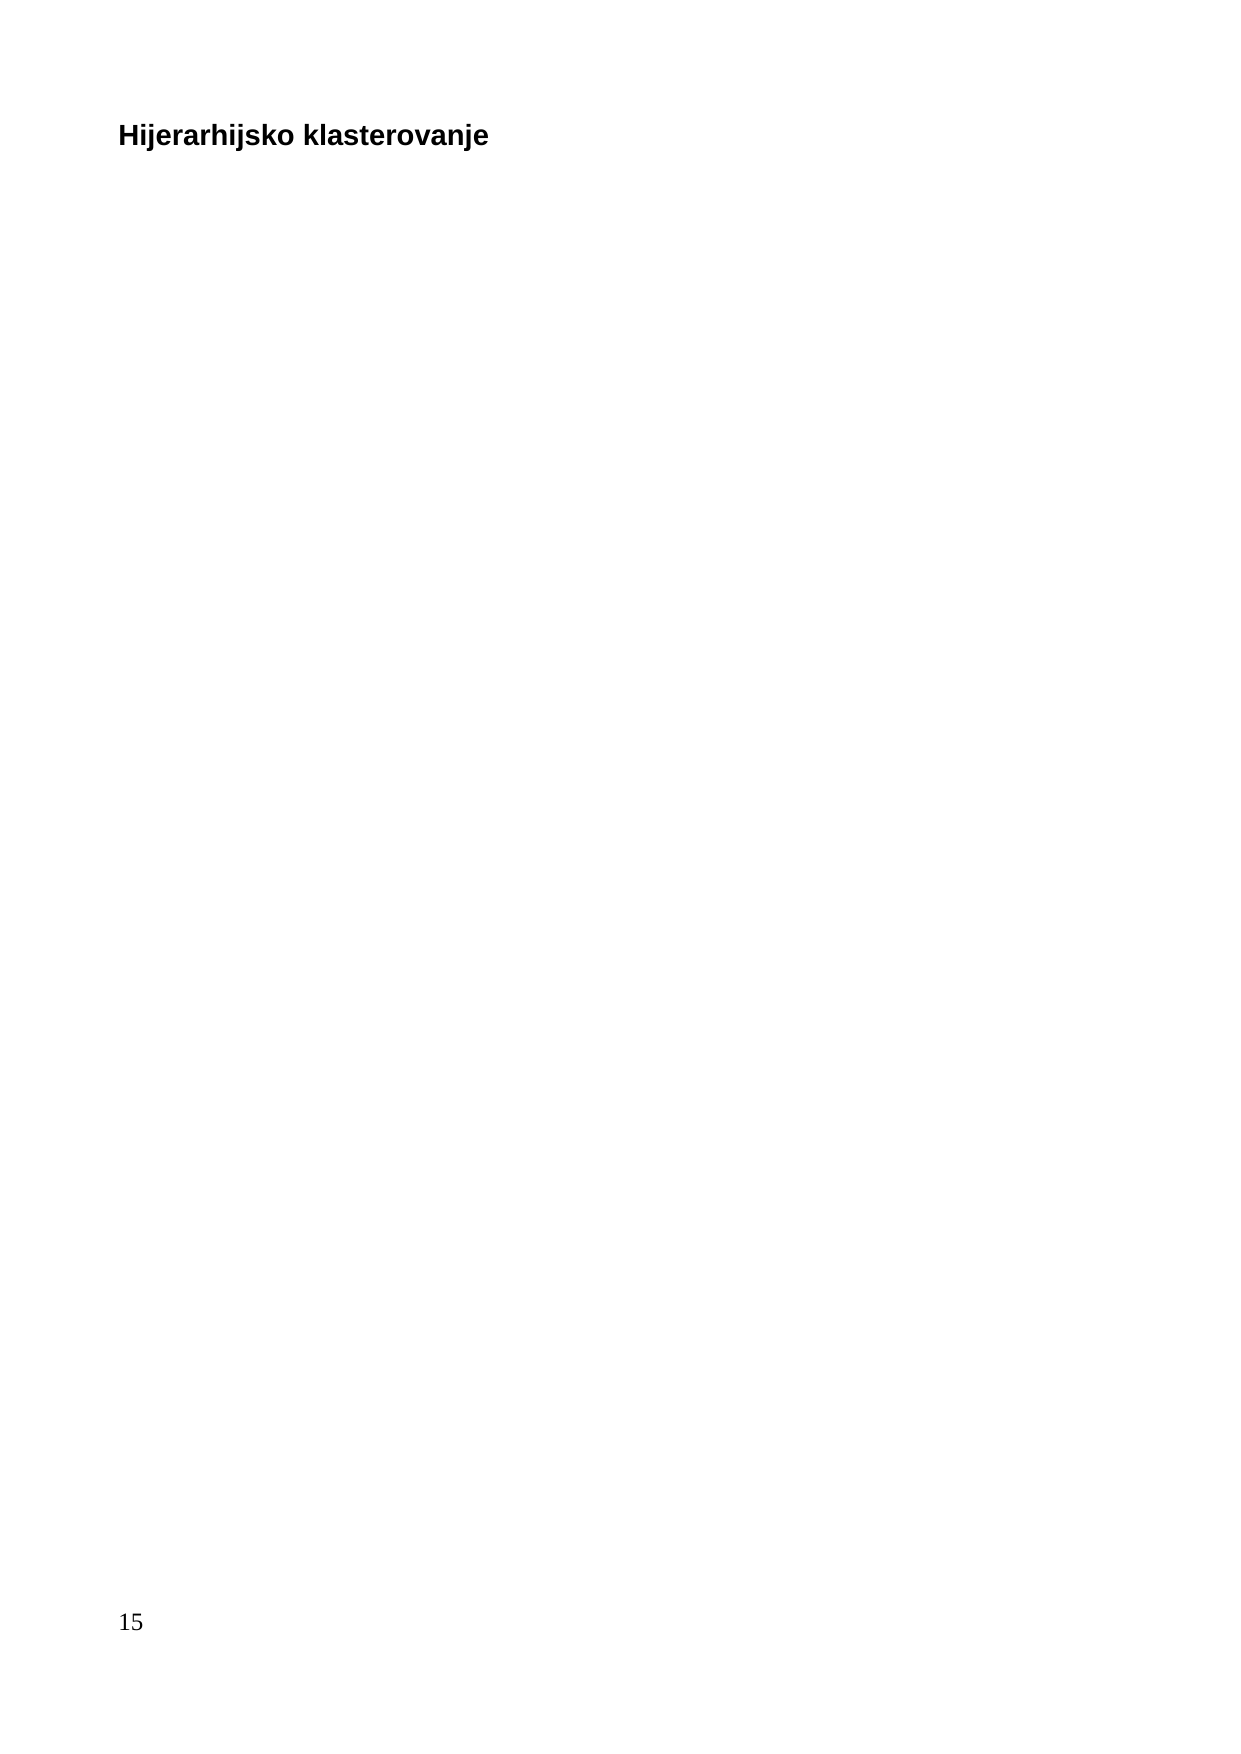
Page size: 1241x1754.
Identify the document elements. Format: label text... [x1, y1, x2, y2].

subtitle Hijerarhijsko klasterovanje [118, 118, 1122, 152]
